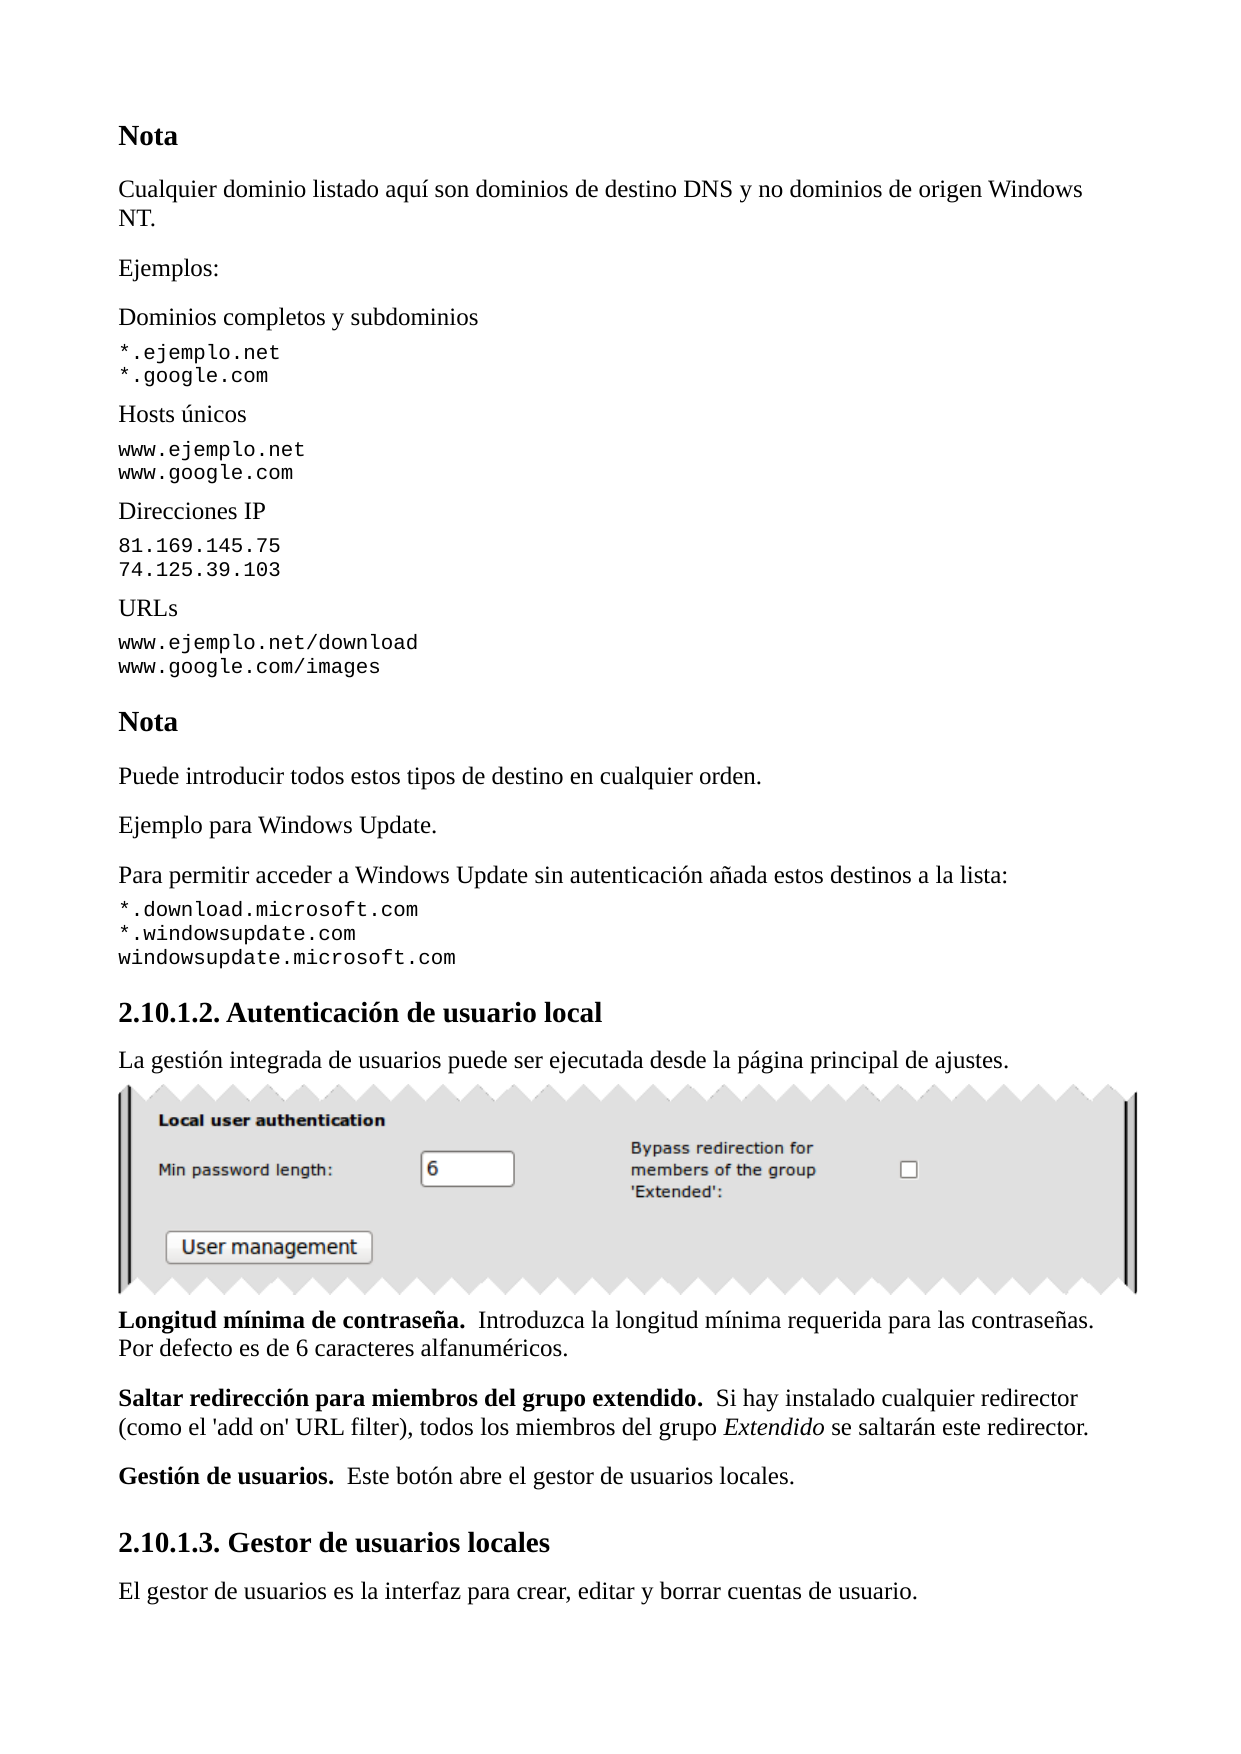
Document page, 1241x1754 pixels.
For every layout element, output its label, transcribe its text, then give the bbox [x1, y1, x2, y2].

text windowsupdate.microsoft.com [118, 947, 1122, 970]
text Hosts únicos [118, 399, 1122, 428]
text Dominios completos y subdominios [118, 302, 1122, 331]
text 74.125.39.103 [118, 559, 1122, 583]
text Direcciones IP [118, 496, 1122, 525]
text www.google.com/images [118, 656, 1122, 679]
text Ejemplos: [118, 253, 1122, 282]
text www.ejemplo.net [118, 438, 1122, 462]
subtitle Nota [118, 118, 1122, 152]
text URLs [118, 593, 1122, 622]
picture [118, 1084, 1138, 1295]
text Cualquier dominio listado aquí son dominios de destino DNS y no dominios de origen Windows NT. [118, 174, 1122, 232]
text La gestión integrada de usuarios puede ser ejecutada desde la página principal de ajustes. [118, 1046, 1122, 1074]
text Gestión de usuarios. Este botón abre el gestor de usuarios locales. [118, 1461, 1122, 1490]
subtitle 2.10.1.3. Gestor de usuarios locales [118, 1526, 1122, 1559]
subtitle Nota [118, 704, 1122, 738]
text *.google.com [118, 365, 1122, 389]
text www.ejemplo.net/download [118, 632, 1122, 656]
text Puede introducir todos estos tipos de destino en cualquier orden. [118, 761, 1122, 790]
text Ejemplo para Windows Update. [118, 811, 1122, 839]
text 81.169.145.75 [118, 535, 1122, 559]
text Para permitir acceder a Windows Update sin autenticación añada estos destinos a la lista: [118, 860, 1122, 889]
text www.google.com [118, 462, 1122, 486]
text Longitud mínima de contraseña. Introduzca la longitud mínima requerida para las contraseñas. Por defecto es de 6 caracteres alfanuméricos. [118, 1305, 1122, 1362]
text Saltar redirección para miembros del grupo extendido. Si hay instalado cualquier redirector (como el 'add on' URL filter), todos los miembros del grupo Extendido se saltarán este redirector. [118, 1383, 1122, 1441]
text *.ejemplo.net [118, 342, 1122, 365]
subtitle 2.10.1.2. Autenticación de usuario local [118, 995, 1122, 1029]
text *.windowsupdate.com [118, 923, 1122, 947]
text El gestor de usuarios es la interfaz para crear, editar y borrar cuentas de usuario. [118, 1576, 1122, 1604]
text *.download.microsoft.com [118, 899, 1122, 923]
